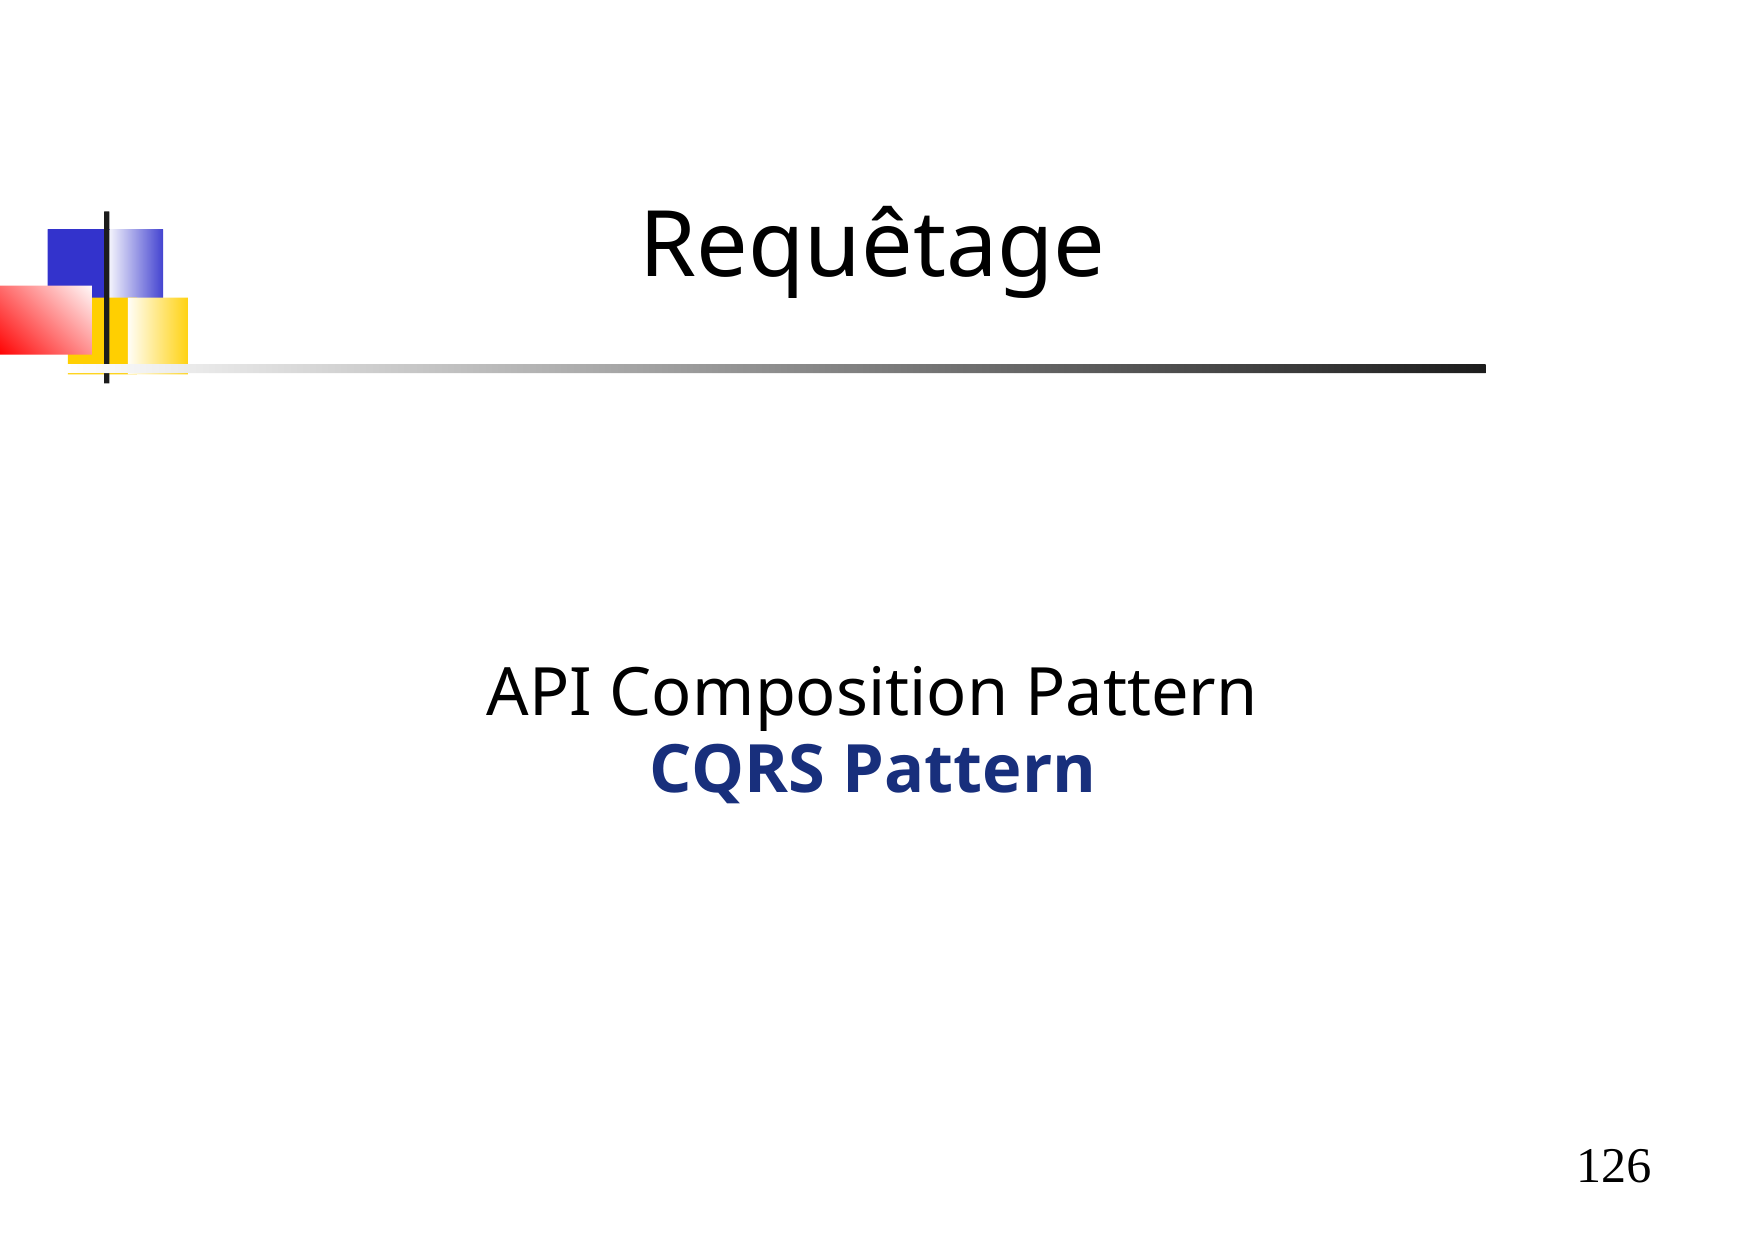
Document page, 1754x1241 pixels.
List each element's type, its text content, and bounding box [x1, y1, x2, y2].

title Requêtage [179, 139, 1567, 351]
subtitle API Composition Pattern CQRS Pattern [179, 371, 1567, 1091]
